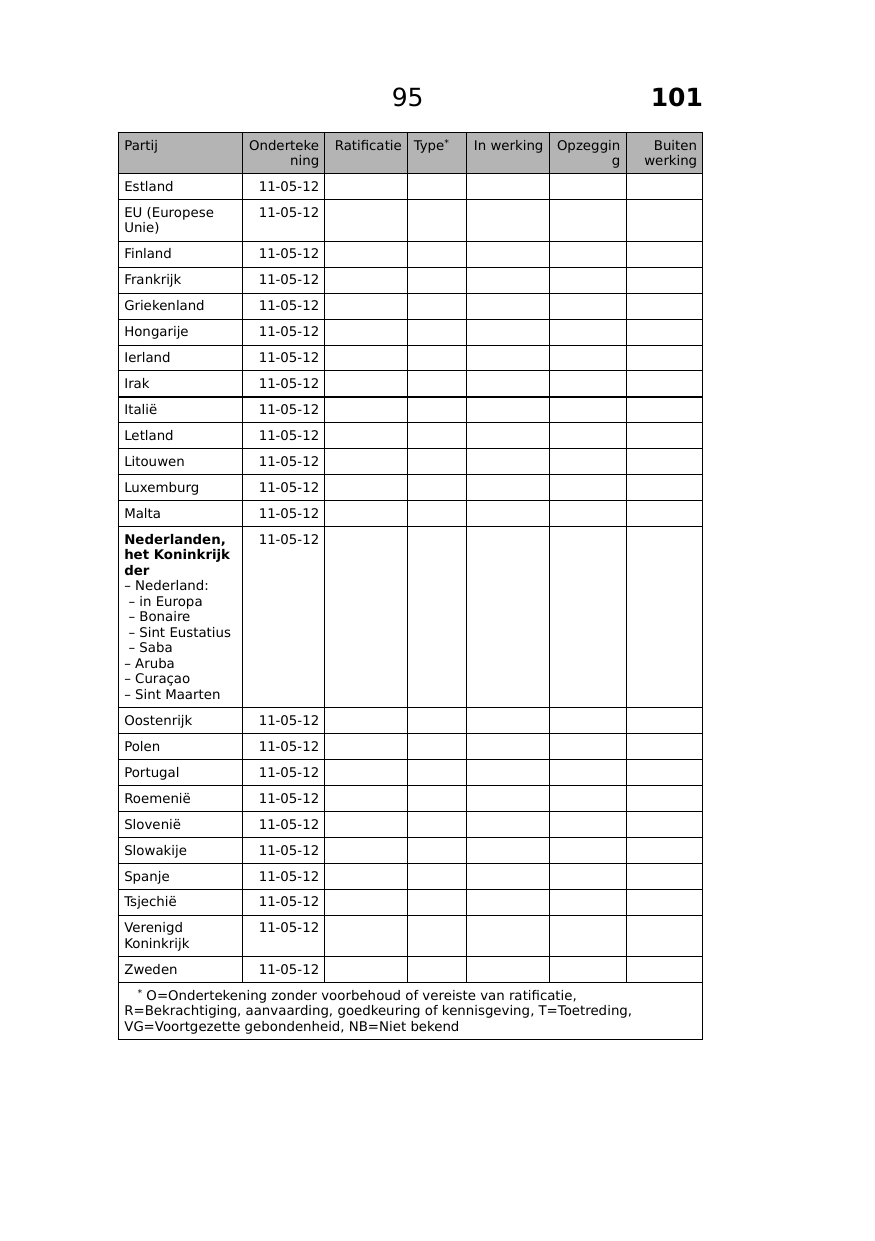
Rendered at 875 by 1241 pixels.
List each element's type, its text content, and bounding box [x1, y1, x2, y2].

table_cell [325, 812, 407, 837]
table_cell [627, 687, 702, 707]
table_cell [325, 527, 407, 578]
table_cell [467, 501, 549, 526]
table_cell [627, 268, 702, 293]
table_cell [627, 398, 702, 422]
table_cell [325, 656, 407, 671]
table_cell [627, 346, 702, 370]
table_cell [325, 708, 407, 733]
table_cell [325, 640, 407, 656]
table_cell [550, 294, 626, 318]
table_cell [408, 671, 466, 687]
table_cell [325, 890, 407, 915]
table_cell Estland [119, 174, 242, 199]
table_cell Letland [119, 423, 242, 448]
table_cell Hongarije [119, 320, 242, 344]
table_cell [627, 864, 702, 889]
table_cell [467, 957, 549, 982]
table_cell Slowakije [119, 838, 242, 863]
table_cell Tsjechië [119, 890, 242, 915]
table_cell [408, 916, 466, 956]
table_cell [550, 449, 626, 474]
table_cell 11-05-12 [243, 890, 324, 915]
table_cell [550, 957, 626, 982]
table_cell Finland [119, 242, 242, 267]
table_cell Slovenië [119, 812, 242, 837]
table_cell Ierland [119, 346, 242, 370]
table_cell [467, 786, 549, 811]
table_cell [550, 242, 626, 267]
table_cell [467, 294, 549, 318]
table_cell [550, 640, 626, 656]
table_cell [550, 708, 626, 733]
table_cell 11-05-12 [243, 294, 324, 318]
table_cell 11-05-12 [243, 812, 324, 837]
table_cell Polen [119, 734, 242, 759]
table_cell [408, 838, 466, 863]
table_cell [550, 268, 626, 293]
table_cell [627, 609, 702, 625]
table_cell [325, 501, 407, 526]
table_cell [467, 625, 549, 640]
table_cell Malta [119, 501, 242, 526]
table_cell 11-05-12 [243, 760, 324, 785]
table_cell [408, 760, 466, 785]
table_cell [408, 320, 466, 344]
table_cell [243, 578, 324, 594]
table_cell [243, 671, 324, 687]
table_cell – Sint Eustatius [119, 625, 242, 640]
table_cell [550, 838, 626, 863]
table_cell [627, 578, 702, 594]
table_cell [325, 475, 407, 500]
table_cell [550, 174, 626, 199]
table_cell [325, 371, 407, 396]
table_cell – Aruba [119, 656, 242, 671]
table_cell [408, 200, 466, 241]
table_cell – Sint Maarten [119, 687, 242, 707]
table_cell [325, 760, 407, 785]
table_cell [550, 346, 626, 370]
table_cell [325, 449, 407, 474]
table_cell [627, 174, 702, 199]
table_cell [325, 838, 407, 863]
table_cell [408, 594, 466, 609]
table_cell 11-05-12 [243, 734, 324, 759]
table_cell [550, 578, 626, 594]
table_cell [408, 578, 466, 594]
table_cell [467, 475, 549, 500]
table_header Ondertekening [243, 133, 324, 173]
table_cell [627, 625, 702, 640]
table_cell [408, 812, 466, 837]
table_cell – Saba [119, 640, 242, 656]
table_cell [243, 640, 324, 656]
table_cell – in Europa [119, 594, 242, 609]
table_cell [467, 200, 549, 241]
table_cell [550, 475, 626, 500]
table_cell – Bonaire [119, 609, 242, 625]
table_cell [467, 838, 549, 863]
table_cell [325, 242, 407, 267]
table_cell [408, 957, 466, 982]
table_cell [243, 625, 324, 640]
table_cell [627, 786, 702, 811]
table_cell [467, 371, 549, 396]
table_cell 11-05-12 [243, 838, 324, 863]
table_cell 11-05-12 [243, 527, 324, 578]
table_cell Griekenland [119, 294, 242, 318]
table_cell [467, 449, 549, 474]
table_cell [627, 294, 702, 318]
table_cell 11-05-12 [243, 957, 324, 982]
table_cell [408, 242, 466, 267]
table_cell [627, 890, 702, 915]
table_cell Nederlanden, het Koninkrijk der [119, 527, 242, 578]
table_cell 11-05-12 [243, 346, 324, 370]
table_cell [550, 371, 626, 396]
table_cell 11-05-12 [243, 501, 324, 526]
table_header Opzegging [550, 133, 626, 173]
table_cell [408, 656, 466, 671]
table_cell [325, 625, 407, 640]
table_cell [550, 812, 626, 837]
table_cell [550, 423, 626, 448]
table_cell Luxemburg [119, 475, 242, 500]
table_cell Italië [119, 398, 242, 422]
table_cell [550, 916, 626, 956]
table_cell [325, 346, 407, 370]
table_cell 11-05-12 [243, 200, 324, 241]
table_cell [243, 656, 324, 671]
table_cell [467, 320, 549, 344]
table_cell [408, 708, 466, 733]
table_cell [408, 475, 466, 500]
table_cell – Curaçao [119, 671, 242, 687]
table_cell [467, 640, 549, 656]
table_cell [467, 346, 549, 370]
table_cell [550, 625, 626, 640]
table_cell [550, 734, 626, 759]
table_cell [467, 174, 549, 199]
table_cell [325, 734, 407, 759]
table_cell [627, 423, 702, 448]
table_cell [408, 609, 466, 625]
table_cell [325, 786, 407, 811]
table_cell [467, 890, 549, 915]
table_cell [627, 594, 702, 609]
table_cell [627, 449, 702, 474]
table_cell [467, 423, 549, 448]
table_cell [325, 200, 407, 241]
table_cell [627, 527, 702, 578]
table_cell [325, 687, 407, 707]
table_cell [627, 812, 702, 837]
table_header Partij [119, 133, 242, 173]
table_cell [627, 640, 702, 656]
table_cell [243, 609, 324, 625]
table_cell * O=Ondertekening zonder voorbehoud of vereiste van ratificatie, R=Bekrachtiging, aanvaarding, goedkeuring of kennisgeving, T=Toetreding, VG=Voortgezette gebondenheid, NB=Niet bekend [119, 983, 702, 1039]
table_cell [627, 320, 702, 344]
table_cell [467, 916, 549, 956]
table_cell – Nederland: [119, 578, 242, 594]
table_cell [627, 371, 702, 396]
table_cell [550, 760, 626, 785]
table_cell Oostenrijk [119, 708, 242, 733]
table_cell [325, 671, 407, 687]
table_cell [408, 294, 466, 318]
table_cell [325, 957, 407, 982]
table_cell [325, 268, 407, 293]
table_cell [627, 708, 702, 733]
table_cell [243, 687, 324, 707]
table_cell [325, 294, 407, 318]
table_cell [550, 398, 626, 422]
table_cell Frankrijk [119, 268, 242, 293]
table_cell [325, 423, 407, 448]
table_cell [627, 838, 702, 863]
table_header Ratificatie [325, 133, 407, 173]
table_cell [408, 449, 466, 474]
table_cell [408, 398, 466, 422]
table_cell [627, 957, 702, 982]
table_cell [550, 864, 626, 889]
table_cell [408, 687, 466, 707]
table_cell 11-05-12 [243, 268, 324, 293]
table_cell [550, 687, 626, 707]
table_cell [408, 786, 466, 811]
table_cell 11-05-12 [243, 174, 324, 199]
table_cell [467, 671, 549, 687]
table_cell [627, 501, 702, 526]
table_cell [325, 594, 407, 609]
table_cell [467, 864, 549, 889]
table_cell [467, 578, 549, 594]
table_header Buiten werking [627, 133, 702, 173]
table_cell [627, 242, 702, 267]
table_cell [325, 609, 407, 625]
table_cell [627, 475, 702, 500]
table_cell [325, 398, 407, 422]
table_cell Irak [119, 371, 242, 396]
table_cell [467, 760, 549, 785]
table_cell [627, 671, 702, 687]
table_cell [408, 890, 466, 915]
table_cell [467, 812, 549, 837]
table_cell 11-05-12 [243, 708, 324, 733]
table_cell Roemenië [119, 786, 242, 811]
table_cell [408, 501, 466, 526]
table_cell [467, 609, 549, 625]
table_header Type* [408, 133, 466, 173]
table_cell [467, 527, 549, 578]
table_cell [408, 625, 466, 640]
table_cell [408, 864, 466, 889]
table_cell [467, 242, 549, 267]
table_cell [408, 640, 466, 656]
table_cell [550, 786, 626, 811]
table_cell 11-05-12 [243, 449, 324, 474]
table_cell Zweden [119, 957, 242, 982]
table_cell [550, 527, 626, 578]
table_cell Spanje [119, 864, 242, 889]
table_cell [325, 174, 407, 199]
table_cell [550, 890, 626, 915]
table_cell [467, 656, 549, 671]
table_cell [467, 268, 549, 293]
table_cell [325, 578, 407, 594]
table_cell [408, 268, 466, 293]
table_cell [408, 371, 466, 396]
table_cell [627, 760, 702, 785]
table_cell Verenigd Koninkrijk [119, 916, 242, 956]
table_cell 11-05-12 [243, 786, 324, 811]
table_cell 11-05-12 [243, 423, 324, 448]
table_cell [627, 916, 702, 956]
table_cell EU (Europese Unie) [119, 200, 242, 241]
table_cell [325, 864, 407, 889]
table_cell [467, 398, 549, 422]
table_cell 11-05-12 [243, 475, 324, 500]
table_cell [325, 916, 407, 956]
table_cell [550, 501, 626, 526]
table_cell 11-05-12 [243, 398, 324, 422]
table_cell [550, 671, 626, 687]
table_cell 11-05-12 [243, 916, 324, 956]
table_cell 11-05-12 [243, 864, 324, 889]
table_cell [627, 200, 702, 241]
table_cell [243, 594, 324, 609]
table_cell [467, 708, 549, 733]
table_cell [408, 174, 466, 199]
table_cell [408, 346, 466, 370]
table_cell Portugal [119, 760, 242, 785]
table_cell [627, 734, 702, 759]
table_cell [550, 656, 626, 671]
table_cell [550, 594, 626, 609]
table_cell [408, 734, 466, 759]
table_cell [467, 734, 549, 759]
table_cell Litouwen [119, 449, 242, 474]
table_cell [627, 656, 702, 671]
table_cell 11-05-12 [243, 371, 324, 396]
table_cell [550, 609, 626, 625]
table_cell [408, 423, 466, 448]
table_cell [408, 527, 466, 578]
table_cell [467, 687, 549, 707]
table_cell 11-05-12 [243, 242, 324, 267]
table_cell 11-05-12 [243, 320, 324, 344]
table_cell [325, 320, 407, 344]
table_cell [550, 320, 626, 344]
table_header In werking [467, 133, 549, 173]
table_cell [467, 594, 549, 609]
table_cell [550, 200, 626, 241]
